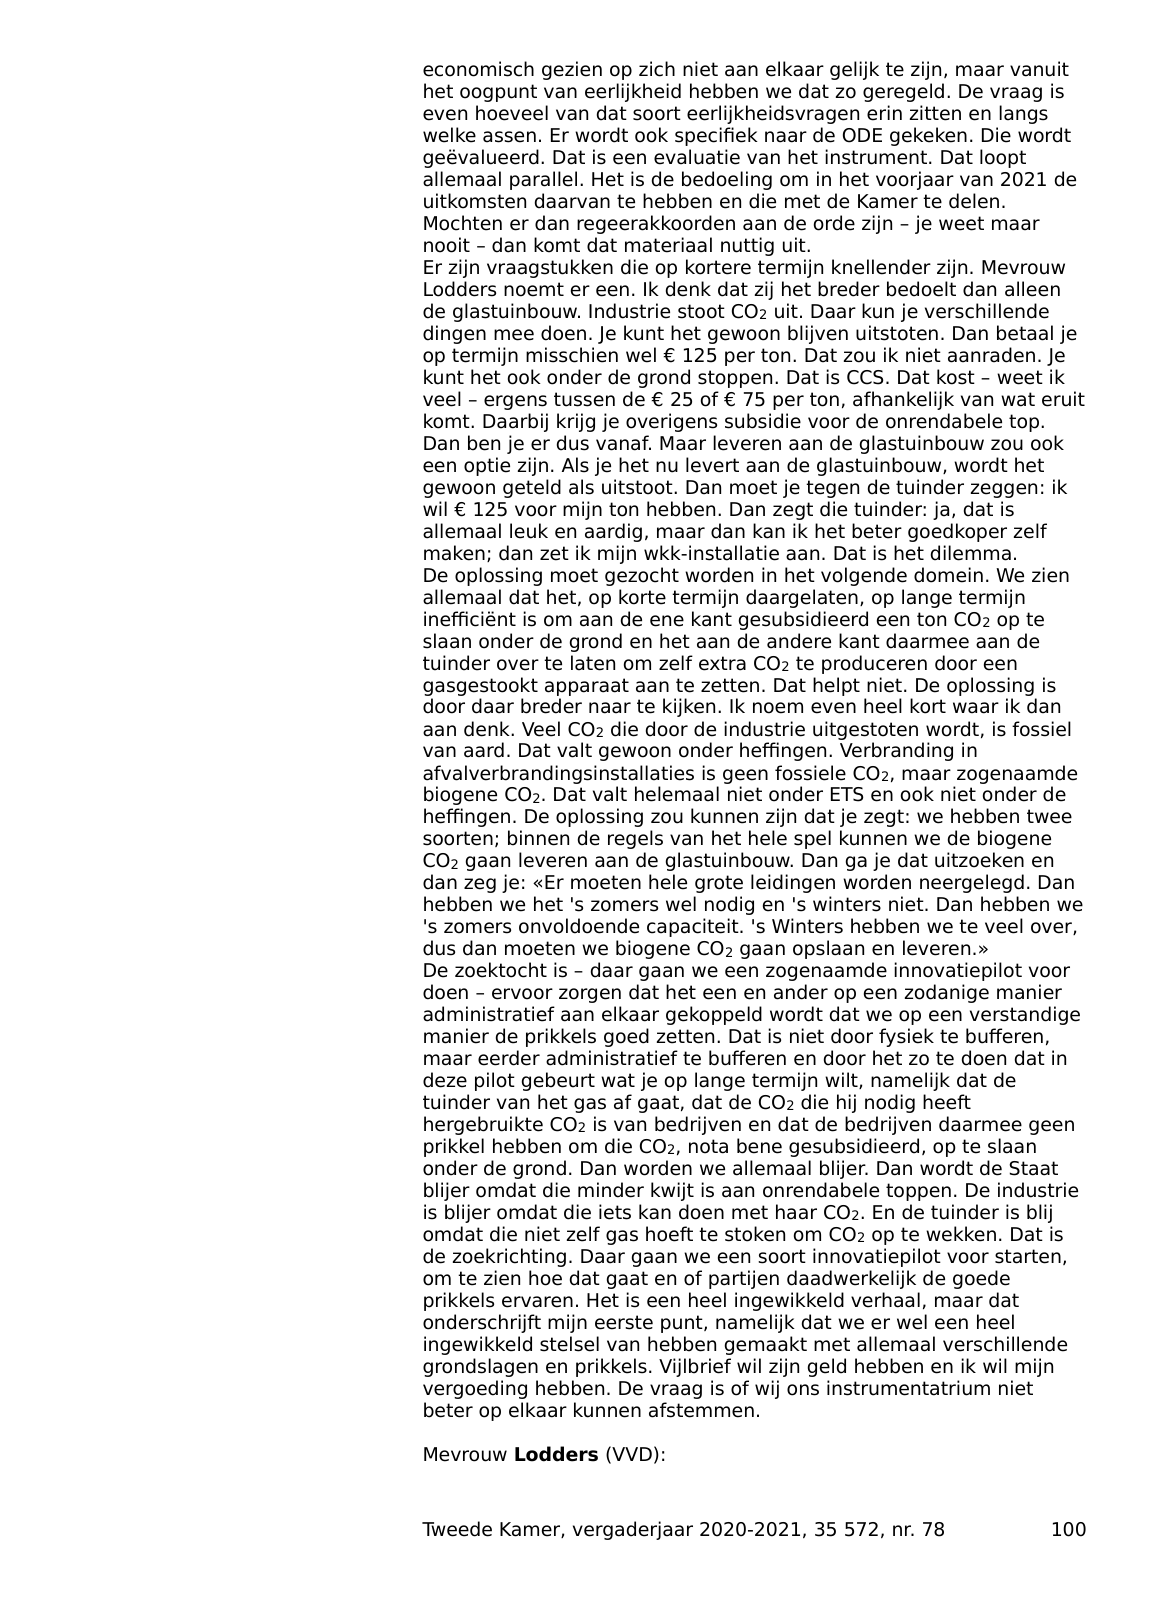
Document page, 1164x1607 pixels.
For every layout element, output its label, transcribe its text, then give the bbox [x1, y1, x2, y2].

text De zoektocht is – daar gaan we een zogenaamde innovatiepilot voor doen – ervoor zorgen dat het een en ander op een zodanige manier administratief aan elkaar gekoppeld wordt dat we op een verstandige manier de prikkels goed zetten. Dat is niet door fysiek te bufferen, maar eerder administratief te bufferen en door het zo te doen dat in deze pilot gebeurt wat je op lange termijn wilt, namelijk dat de tuinder van het gas af gaat, dat de CO2 die hij nodig heeft hergebruikte CO2 is van bedrijven en dat de bedrijven daarmee geen prikkel hebben om die CO2, nota bene gesubsidieerd, op te slaan onder de grond. Dan worden we allemaal blijer. Dan wordt de Staat blijer omdat die minder kwijt is aan onrendabele toppen. De industrie is blijer omdat die iets kan doen met haar CO2. En de tuinder is blij omdat die niet zelf gas hoeft te stoken om CO2 op te wekken. Dat is de zoekrichting. Daar gaan we een soort innovatiepilot voor starten, om te zien hoe dat gaat en of partijen daadwerkelijk de goede prikkels ervaren. Het is een heel ingewikkeld verhaal, maar dat onderschrijft mijn eerste punt, namelijk dat we er wel een heel ingewikkeld stelsel van hebben gemaakt met allemaal verschillende grondslagen en prikkels. Vijlbrief wil zijn geld hebben en ik wil mijn vergoeding hebben. De vraag is of wij ons instrumentatrium niet beter op elkaar kunnen afstemmen. [422, 960, 1087, 1422]
text Er zijn vraagstukken die op kortere termijn knellender zijn. Mevrouw Lodders noemt er een. Ik denk dat zij het breder bedoelt dan alleen de glastuinbouw. Industrie stoot CO2 uit. Daar kun je verschillende dingen mee doen. Je kunt het gewoon blijven uitstoten. Dan betaal je op termijn misschien wel € 125 per ton. Dat zou ik niet aanraden. Je kunt het ook onder de grond stoppen. Dat is CCS. Dat kost – weet ik veel – ergens tussen de € 25 of € 75 per ton, afhankelijk van wat eruit komt. Daarbij krijg je overigens subsidie voor de onrendabele top. Dan ben je er dus vanaf. Maar leveren aan de glastuinbouw zou ook een optie zijn. Als je het nu levert aan de glastuinbouw, wordt het gewoon geteld als uitstoot. Dan moet je tegen de tuinder zeggen: ik wil € 125 voor mijn ton hebben. Dan zegt die tuinder: ja, dat is allemaal leuk en aardig, maar dan kan ik het beter goedkoper zelf maken; dan zet ik mijn wkk-installatie aan. Dat is het dilemma. [422, 257, 1087, 564]
text Mevrouw Lodders (VVD): [422, 1444, 1087, 1466]
text economisch gezien op zich niet aan elkaar gelijk te zijn, maar vanuit het oogpunt van eerlijkheid hebben we dat zo geregeld. De vraag is even hoeveel van dat soort eerlijkheidsvragen erin zitten en langs welke assen. Er wordt ook specifiek naar de ODE gekeken. Die wordt geëvalueerd. Dat is een evaluatie van het instrument. Dat loopt allemaal parallel. Het is de bedoeling om in het voorjaar van 2021 de uitkomsten daarvan te hebben en die met de Kamer te delen. Mochten er dan regeerakkoorden aan de orde zijn – je weet maar nooit – dan komt dat materiaal nuttig uit. [422, 59, 1087, 257]
text De oplossing moet gezocht worden in het volgende domein. We zien allemaal dat het, op korte termijn daargelaten, op lange termijn inefficiënt is om aan de ene kant gesubsidieerd een ton CO2 op te slaan onder de grond en het aan de andere kant daarmee aan de tuinder over te laten om zelf extra CO2 te produceren door een gasgestookt apparaat aan te zetten. Dat helpt niet. De oplossing is door daar breder naar te kijken. Ik noem even heel kort waar ik dan aan denk. Veel CO2 die door de industrie uitgestoten wordt, is fossiel van aard. Dat valt gewoon onder heffingen. Verbranding in afvalverbrandingsinstallaties is geen fossiele CO2, maar zogenaamde biogene CO2. Dat valt helemaal niet onder ETS en ook niet onder de heffingen. De oplossing zou kunnen zijn dat je zegt: we hebben twee soorten; binnen de regels van het hele spel kunnen we de biogene CO2 gaan leveren aan de glastuinbouw. Dan ga je dat uitzoeken en dan zeg je: «Er moeten hele grote leidingen worden neergelegd. Dan hebben we het 's zomers wel nodig en 's winters niet. Dan hebben we 's zomers onvoldoende capaciteit. 's Winters hebben we te veel over, dus dan moeten we biogene CO2 gaan opslaan en leveren.» [422, 564, 1087, 960]
